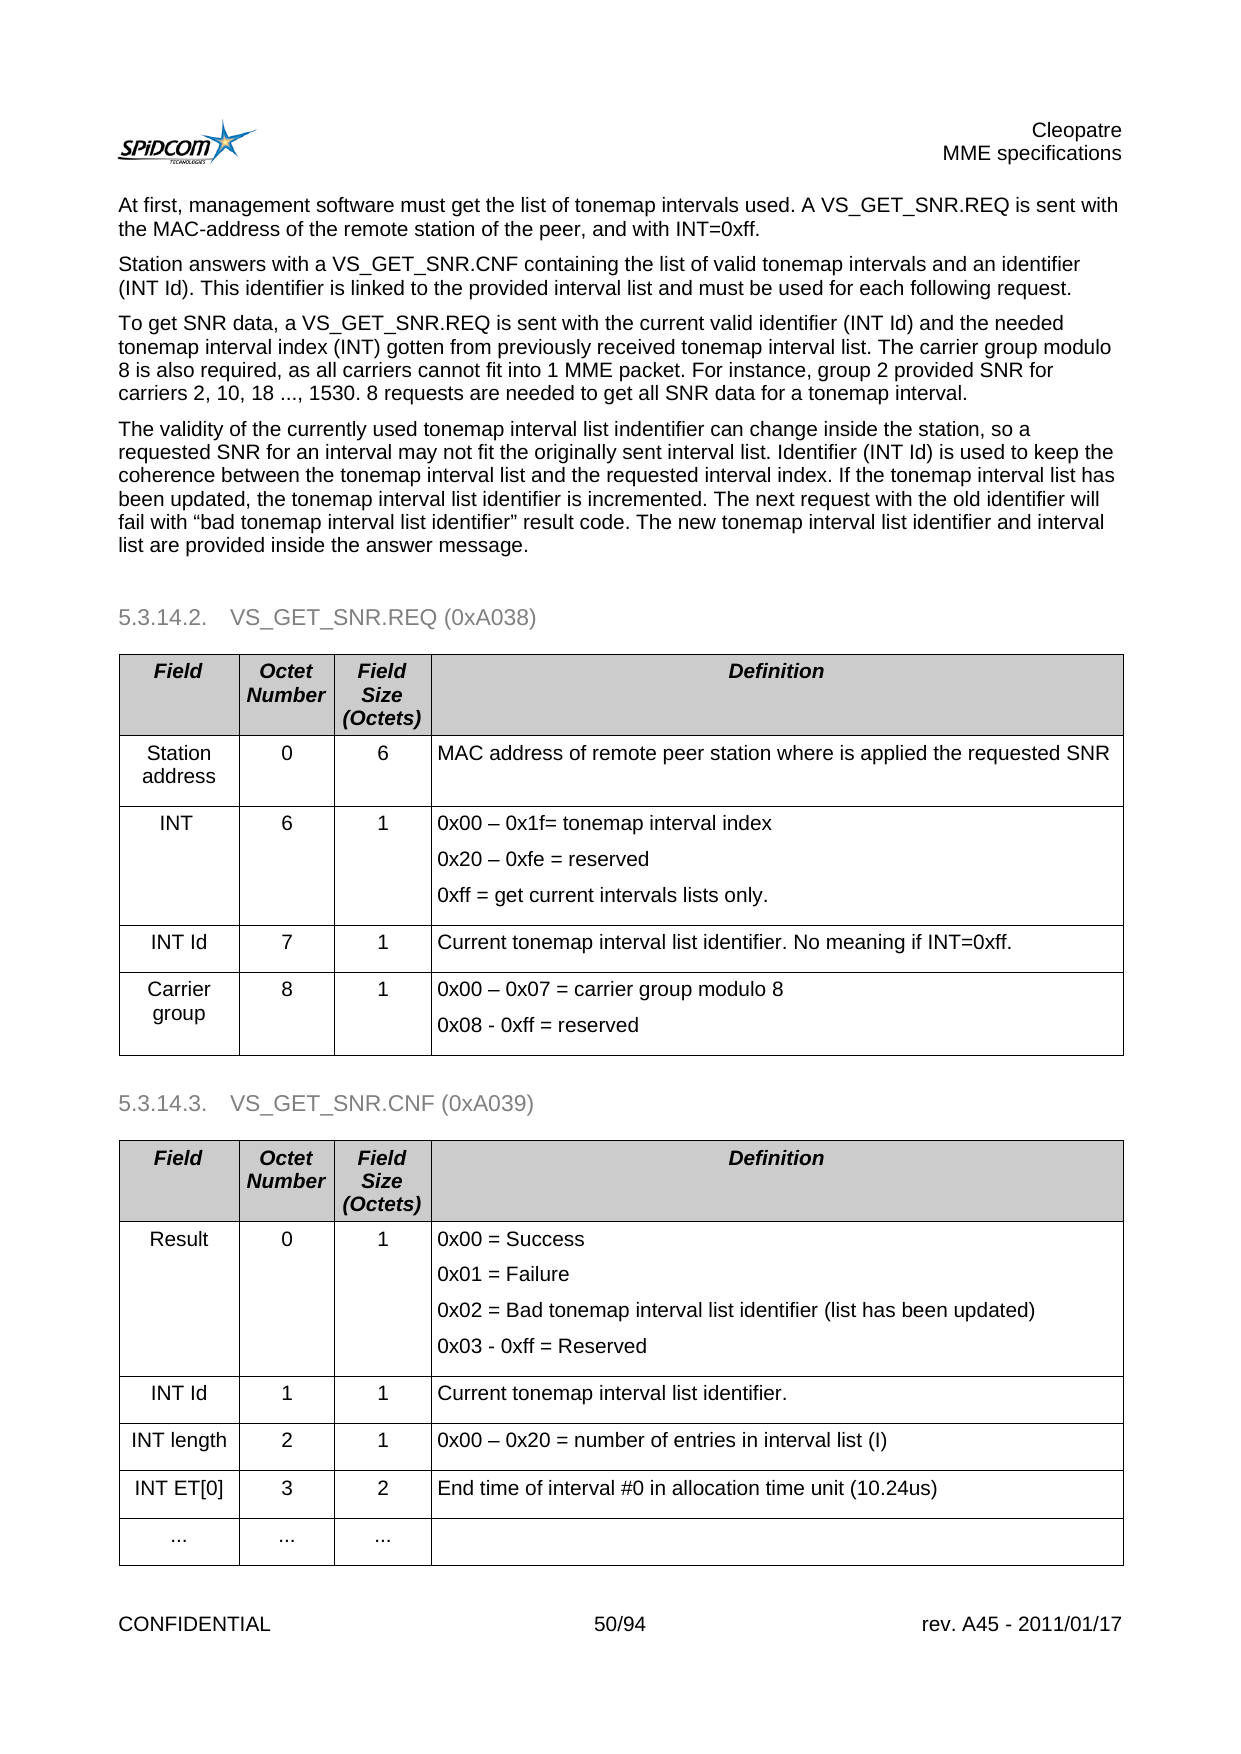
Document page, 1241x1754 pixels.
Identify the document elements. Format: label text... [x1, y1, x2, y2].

text Station answers with a VS_GET_SNR.CNF containing the list of valid tonemap intervals and an identifier (INT Id). This identifier is linked to the provided interval list and must be used for each following request. [118, 253, 1122, 299]
table_cell 1 [335, 973, 431, 1055]
subtitle VS_GET_SNR.REQ (0xA038) [118, 605, 1122, 631]
table_cell Current tonemap interval list identifier. [432, 1377, 1123, 1423]
table_cell ... [240, 1519, 334, 1565]
table_cell 0x00 – 0x07 = carrier group modulo 8 0x08 - 0xff = reserved [432, 973, 1123, 1055]
table_cell [432, 1519, 1123, 1565]
text To get SNR data, a VS_GET_SNR.REQ is sent with the current valid identifier (INT Id) and the needed tonemap interval index (INT) gotten from previously received tonemap interval list. The carrier group modulo 8 is also required, as all carriers cannot fit into 1 MME packet. For instance, group 2 provided SNR for carriers 2, 10, 18 ..., 1530. 8 requests are needed to get all SNR data for a tonemap interval. [118, 312, 1122, 405]
table_cell INT length [120, 1424, 239, 1470]
table_cell INT [120, 807, 239, 925]
subtitle VS_GET_SNR.CNF (0xA039) [118, 1091, 1122, 1117]
table_cell 1 [335, 1222, 431, 1376]
table_cell 2 [335, 1471, 431, 1518]
table_cell Current tonemap interval list identifier. No meaning if INT=0xff. [432, 926, 1123, 972]
table_cell 0x00 = Success 0x01 = Failure 0x02 = Bad tonemap interval list identifier (list has been updated) 0x03 - 0xff = Reserved [432, 1222, 1123, 1376]
table_cell 6 [335, 736, 431, 806]
table_cell 0 [240, 736, 334, 806]
table_header Definition [432, 655, 1123, 735]
table_cell Carrier group [120, 973, 239, 1055]
table_cell 3 [240, 1471, 334, 1518]
table_header Field Size (Octets) [335, 1141, 431, 1221]
table_cell 0 [240, 1222, 334, 1376]
table_cell 6 [240, 807, 334, 925]
text The validity of the currently used tonemap interval list indentifier can change inside the station, so a requested SNR for an interval may not fit the originally sent interval list. Identifier (INT Id) is used to keep the coherence between the tonemap interval list and the requested interval index. If the tonemap interval list has been updated, the tonemap interval list identifier is incremented. The next request with the old identifier will fail with “bad tonemap interval list identifier” result code. The new tonemap interval list identifier and interval list are provided inside the answer message. [118, 417, 1122, 557]
table_cell Result [120, 1222, 239, 1376]
picture [117, 118, 258, 165]
table_cell End time of interval #0 in allocation time unit (10.24us) [432, 1471, 1123, 1518]
table_cell 7 [240, 926, 334, 972]
table_cell ... [335, 1519, 431, 1565]
table_header Field [120, 655, 239, 735]
table_cell 1 [335, 1377, 431, 1423]
table_header Field Size (Octets) [335, 655, 431, 735]
text At first, management software must get the list of tonemap intervals used. A VS_GET_SNR.REQ is sent with the MAC-address of the remote station of the peer, and with INT=0xff. [118, 194, 1122, 241]
table_cell MAC address of remote peer station where is applied the requested SNR [432, 736, 1123, 806]
table_cell Station address [120, 736, 239, 806]
table_cell 1 [240, 1377, 334, 1423]
table_cell 1 [335, 807, 431, 925]
table_cell 0x00 – 0x1f= tonemap interval index 0x20 – 0xfe = reserved 0xff = get current intervals lists only. [432, 807, 1123, 925]
table_cell 1 [335, 1424, 431, 1470]
table_cell INT ET[0] [120, 1471, 239, 1518]
table_cell ... [120, 1519, 239, 1565]
table_header Octet Number [240, 655, 334, 735]
table_header Definition [432, 1141, 1123, 1221]
table_cell 0x00 – 0x20 = number of entries in interval list (I) [432, 1424, 1123, 1470]
table_header Octet Number [240, 1141, 334, 1221]
table_cell 8 [240, 973, 334, 1055]
table_cell INT Id [120, 1377, 239, 1423]
table_cell INT Id [120, 926, 239, 972]
table_header Field [120, 1141, 239, 1221]
table_cell 2 [240, 1424, 334, 1470]
table_cell 1 [335, 926, 431, 972]
